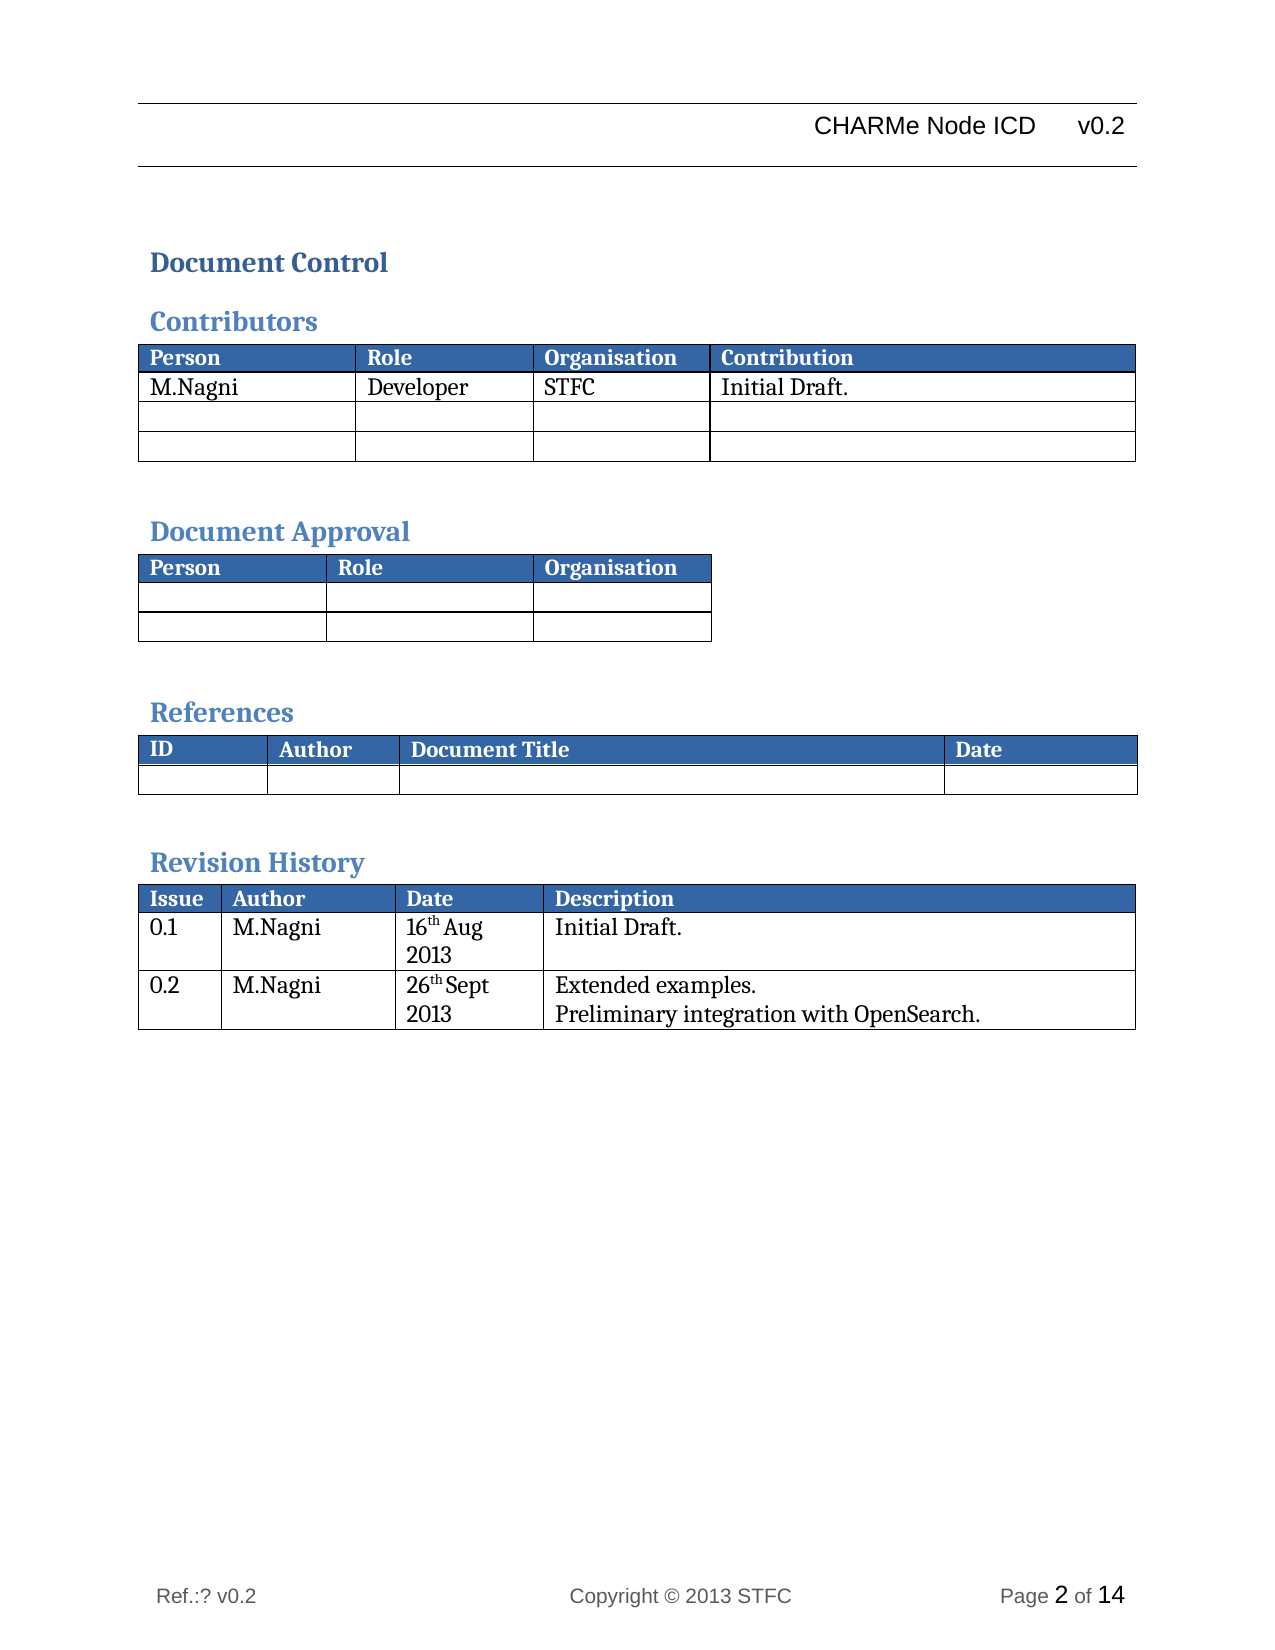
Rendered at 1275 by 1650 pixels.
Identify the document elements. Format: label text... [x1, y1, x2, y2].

table_cell [139, 766, 267, 794]
table_header Person [139, 555, 326, 582]
table_cell Initial Draft. [711, 373, 1135, 401]
table_cell Developer [356, 373, 533, 401]
table_cell [327, 613, 533, 641]
table_cell [534, 432, 709, 461]
text Document Control [150, 246, 1125, 279]
table_cell M.Nagni [222, 971, 395, 1029]
table_cell [139, 402, 355, 431]
table_cell [534, 402, 709, 431]
table_cell 0.2 [139, 971, 221, 1029]
table_cell STFC [534, 373, 709, 401]
table_cell [356, 402, 533, 431]
table_cell [534, 583, 711, 611]
table_header Date [396, 885, 543, 912]
table_header Organisation [534, 555, 711, 582]
table_cell [268, 766, 399, 794]
table_header Contribution [711, 345, 1135, 371]
table_cell [327, 583, 533, 611]
table_header Person [139, 345, 355, 371]
table_cell Initial Draft. [544, 913, 1135, 970]
text Contributors [150, 305, 1125, 339]
table_cell [400, 766, 944, 794]
table_cell Extended examples. Preliminary integration with OpenSearch. [544, 971, 1135, 1029]
text Document Approval [150, 516, 1125, 549]
table_cell M.Nagni [139, 373, 355, 401]
table_cell [139, 583, 326, 611]
table_header Author [222, 885, 395, 912]
text Revision History [150, 846, 1125, 879]
table_cell 16th Aug 2013 [396, 913, 543, 970]
table_cell [356, 432, 533, 461]
table_cell 26th Sept 2013 [396, 971, 543, 1029]
table_header Description [544, 885, 1135, 912]
table_cell 0.1 [139, 913, 221, 970]
table_header Document Title [400, 736, 944, 764]
table_cell [711, 432, 1135, 461]
table_header Role [356, 345, 533, 371]
table_cell [711, 402, 1135, 431]
table_header Role [327, 555, 533, 582]
table_header Date [945, 736, 1137, 764]
text References [150, 696, 1125, 729]
table_header ID [139, 736, 267, 764]
table_cell [139, 432, 355, 461]
table_cell M.Nagni [222, 913, 395, 970]
table_cell [534, 613, 711, 641]
table_header Author [268, 736, 399, 764]
table_cell [945, 766, 1137, 794]
table_cell [139, 613, 326, 641]
table_header Issue [139, 885, 221, 912]
table_header Organisation [534, 345, 709, 371]
